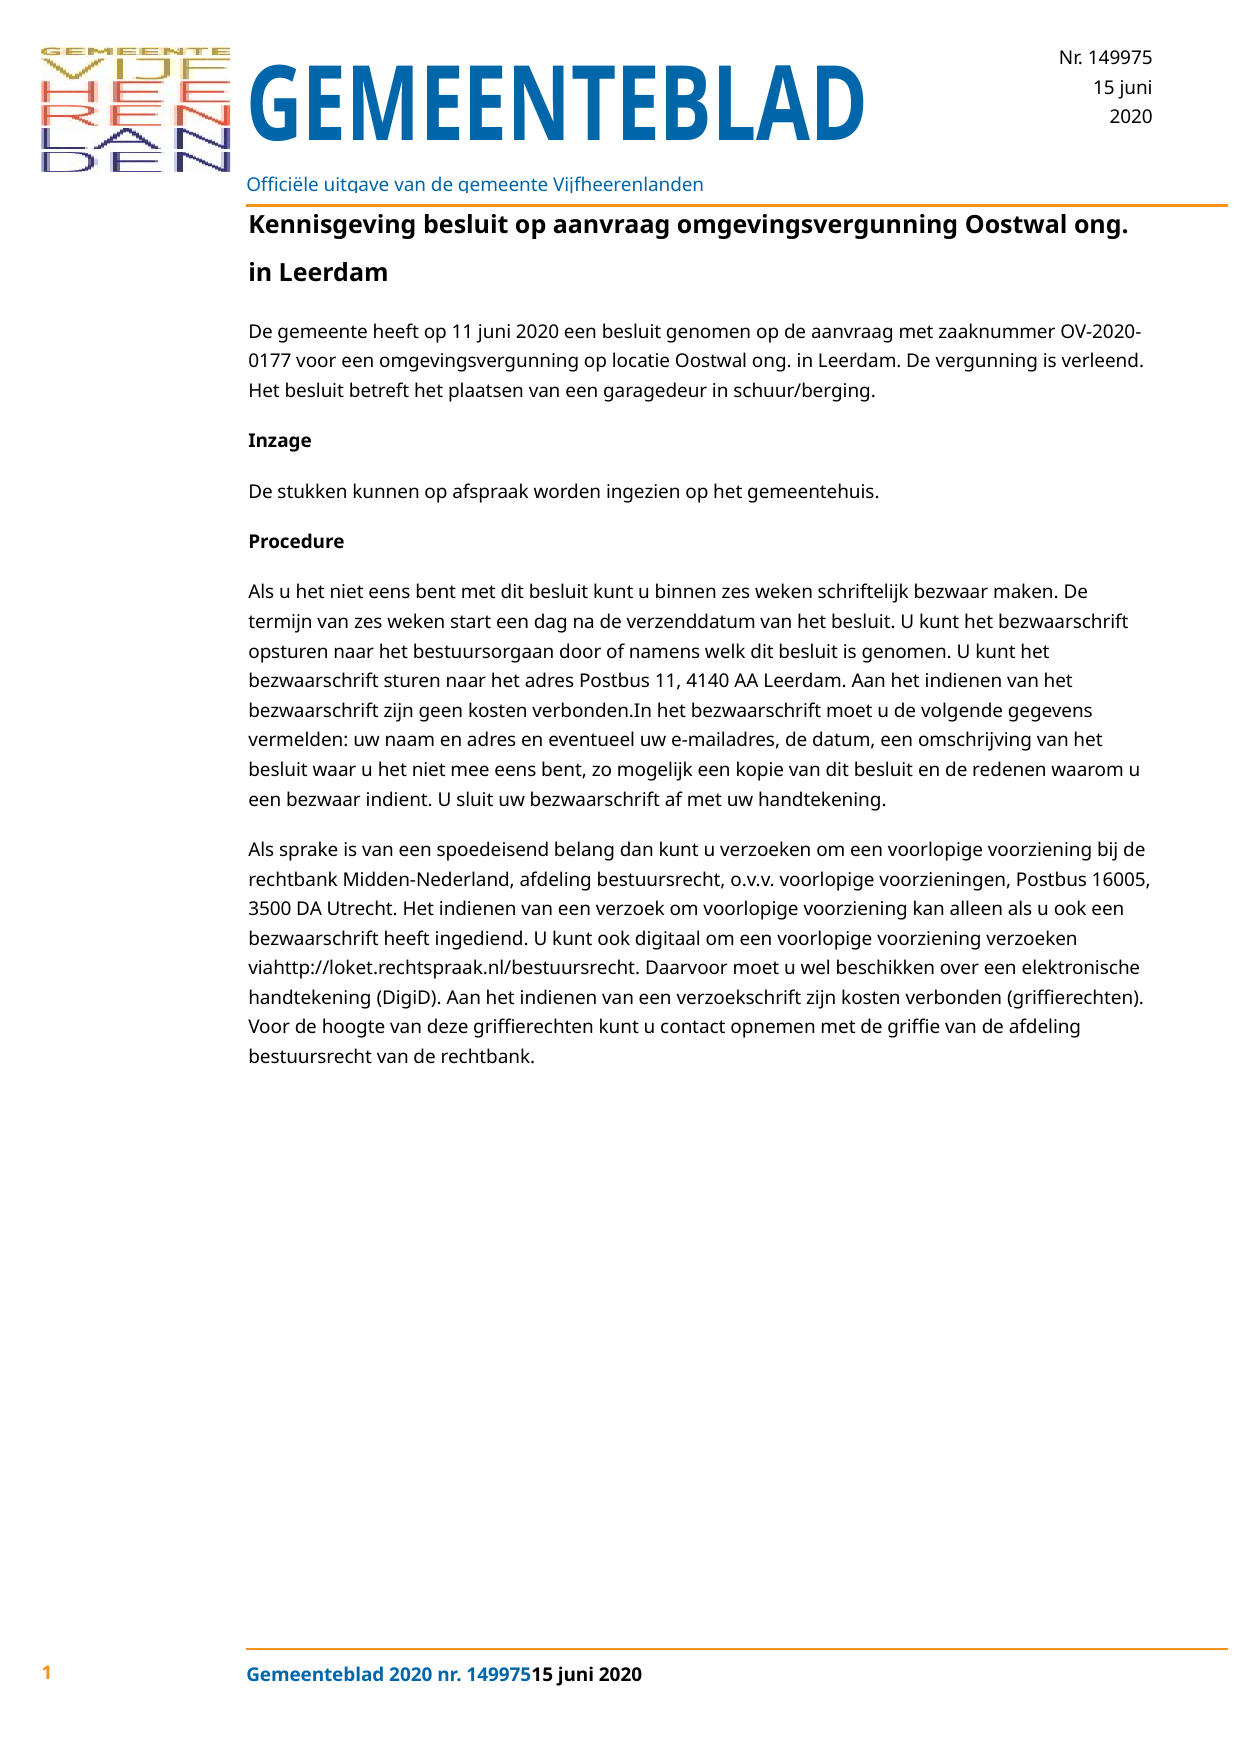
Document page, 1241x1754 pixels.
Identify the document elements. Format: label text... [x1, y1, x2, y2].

text De gemeente heeft op 11 juni 2020 een besluit genomen op de aanvraag met zaaknummer OV-2020-0177 voor een omgevingsvergunning op locatie Oostwal ong. in Leerdam. De vergunning is verleend. Het besluit betreft het plaatsen van een garagedeur in schuur/berging. [248, 318, 1152, 403]
text Inzage [248, 427, 1152, 453]
picture [41, 47, 231, 172]
text De stukken kunnen op afspraak worden ingezien op het gemeentehuis. [248, 478, 1152, 504]
text Kennisgeving besluit op aanvraag omgevingsvergunning Oostwal ong. in Leerdam [248, 207, 1152, 288]
text Als sprake is van een spoedeisend belang dan kunt u verzoeken om een voorlopige voorziening bij de rechtbank Midden-Nederland, afdeling bestuursrecht, o.v.v. voorlopige voorzieningen, Postbus 16005, 3500 DA Utrecht. Het indienen van een verzoek om voorlopige voorziening kan alleen als u ook een bezwaarschrift heeft ingediend. U kunt ook digitaal om een voorlopige voorziening verzoeken viahttp://loket.rechtspraak.nl/bestuursrecht. Daarvoor moet u wel beschikken over een elektronische handtekening (DigiD). Aan het indienen van een verzoekschrift zijn kosten verbonden (griffierechten). Voor de hoogte van deze griffierechten kunt u contact opnemen met de griffie van de afdeling bestuursrecht van de rechtbank. [248, 836, 1152, 1069]
text Procedure [248, 528, 1152, 554]
text Als u het niet eens bent met dit besluit kunt u binnen zes weken schriftelijk bezwaar maken. De termijn van zes weken start een dag na de verzenddatum van het besluit. U kunt het bezwaarschrift opsturen naar het bestuursorgaan door of namens welk dit besluit is genomen. U kunt het bezwaarschrift sturen naar het adres Postbus 11, 4140 AA Leerdam. Aan het indienen van het bezwaarschrift zijn geen kosten verbonden.In het bezwaarschrift moet u de volgende gegevens vermelden: uw naam en adres en eventueel uw e-mailadres, de datum, een omschrijving van het besluit waar u het niet mee eens bent, zo mogelijk een kopie van dit besluit en de redenen waarom u een bezwaar indient. U sluit uw bezwaarschrift af met uw handtekening. [248, 579, 1152, 812]
